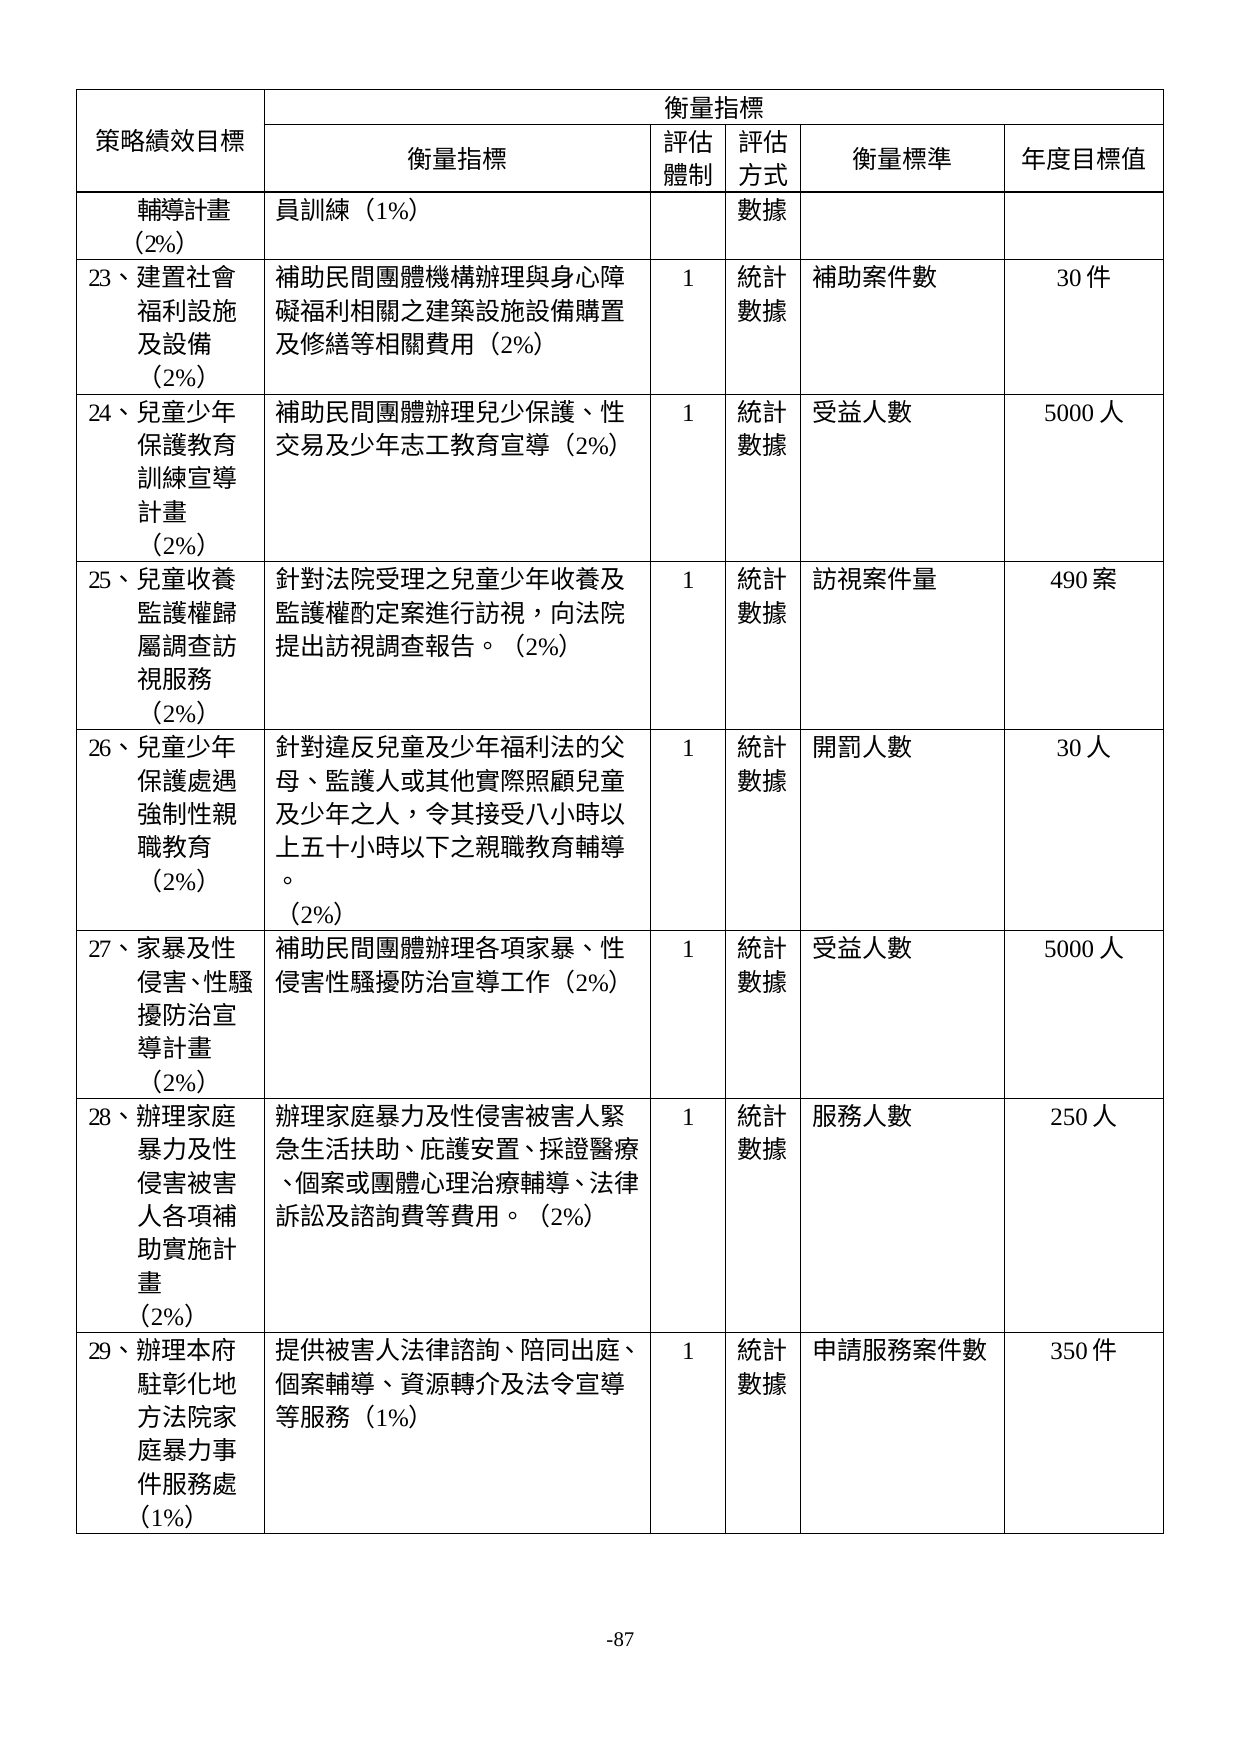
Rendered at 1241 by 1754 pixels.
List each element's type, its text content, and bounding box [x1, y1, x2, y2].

table_cell 補助民間團體機構辦理與身心障礙福利相關之建築設施設備購置及修繕等相關費用（2%） [265, 260, 650, 393]
table_cell 1 [651, 562, 725, 729]
table_cell 辦理家庭暴力及性侵害被害人緊急生活扶助、庇護安置、採證醫療、個案或團體心理治療輔導、法律訴訟及諮詢費等費用。（2%） [265, 1099, 650, 1332]
table_cell 30人 [1005, 730, 1163, 930]
table_cell 補助案件數 [801, 260, 1004, 393]
table_cell 補助民間團體辦理兒少保護、性交易及少年志工教育宣導（2%） [265, 395, 650, 561]
table_cell 5000人 [1005, 395, 1163, 561]
table_cell 數據 [726, 193, 800, 259]
table_cell 辦理家庭暴力及性侵害被害人各項補助實施計畫 （2%） [77, 1099, 264, 1332]
table_cell 衡量指標 [265, 125, 650, 191]
table_cell 訪視案件量 [801, 562, 1004, 729]
table_cell 衡量標準 [801, 125, 1004, 191]
table_cell 1 [651, 730, 725, 930]
table_cell 統計數據 [726, 562, 800, 729]
table_cell 辦理本府駐彰化地方法院家庭暴力事件服務處 （1%） [77, 1333, 264, 1533]
table_cell 統計數據 [726, 1333, 800, 1533]
table_cell 針對違反兒童及少年福利法的父母、監護人或其他實際照顧兒童及少年之人，令其接受八小時以上五十小時以下之親職教育輔導。 （2%） [265, 730, 650, 930]
table_cell 兒童收養監護權歸屬調查訪視服務（2%） [77, 562, 264, 729]
table_cell 評估方式 [726, 125, 800, 191]
table_cell 開罰人數 [801, 730, 1004, 930]
table_cell 補助民間團體辦理各項家暴、性侵害性騷擾防治宣導工作（2%） [265, 931, 650, 1098]
table_header 衡量指標 [265, 90, 1163, 124]
table_cell [651, 193, 725, 259]
table_cell 1 [651, 260, 725, 393]
table_cell 30件 [1005, 260, 1163, 393]
table_cell 統計數據 [726, 1099, 800, 1332]
table_cell 350件 [1005, 1333, 1163, 1533]
table_cell 評估體制 [651, 125, 725, 191]
table_cell 250人 [1005, 1099, 1163, 1332]
table_cell 家暴及性侵害、性騷擾防治宣導計畫（2%） [77, 931, 264, 1098]
table_cell 統計數據 [726, 260, 800, 393]
table_cell 輔導計畫 （2%） [77, 193, 264, 259]
table_cell 提供被害人法律諮詢、陪同出庭、個案輔導、資源轉介及法令宣導等服務（1%） [265, 1333, 650, 1533]
table_cell 5000人 [1005, 931, 1163, 1098]
table_cell 1 [651, 1099, 725, 1332]
table_cell [801, 193, 1004, 259]
table_cell 兒童少年保護處遇強制性親職教育（2%） [77, 730, 264, 930]
table_cell [1005, 193, 1163, 259]
table_header 策略績效目標 [77, 90, 264, 191]
table_cell 統計數據 [726, 931, 800, 1098]
table_cell 針對法院受理之兒童少年收養及監護權酌定案進行訪視，向法院提出訪視調查報告。（2%） [265, 562, 650, 729]
table_cell 員訓練（1%） [265, 193, 650, 259]
table_cell 建置社會福利設施及設備（2%） [77, 260, 264, 393]
table_cell 1 [651, 1333, 725, 1533]
table_cell 受益人數 [801, 395, 1004, 561]
table_cell 1 [651, 931, 725, 1098]
table_cell 1 [651, 395, 725, 561]
table_cell 490案 [1005, 562, 1163, 729]
table_cell 統計數據 [726, 730, 800, 930]
table_cell 年度目標值 [1005, 125, 1163, 191]
table_cell 兒童少年保護教育訓練宣導計畫（2%） [77, 395, 264, 561]
table_cell 受益人數 [801, 931, 1004, 1098]
table_cell 統計數據 [726, 395, 800, 561]
table_cell 申請服務案件數 [801, 1333, 1004, 1533]
table_cell 服務人數 [801, 1099, 1004, 1332]
